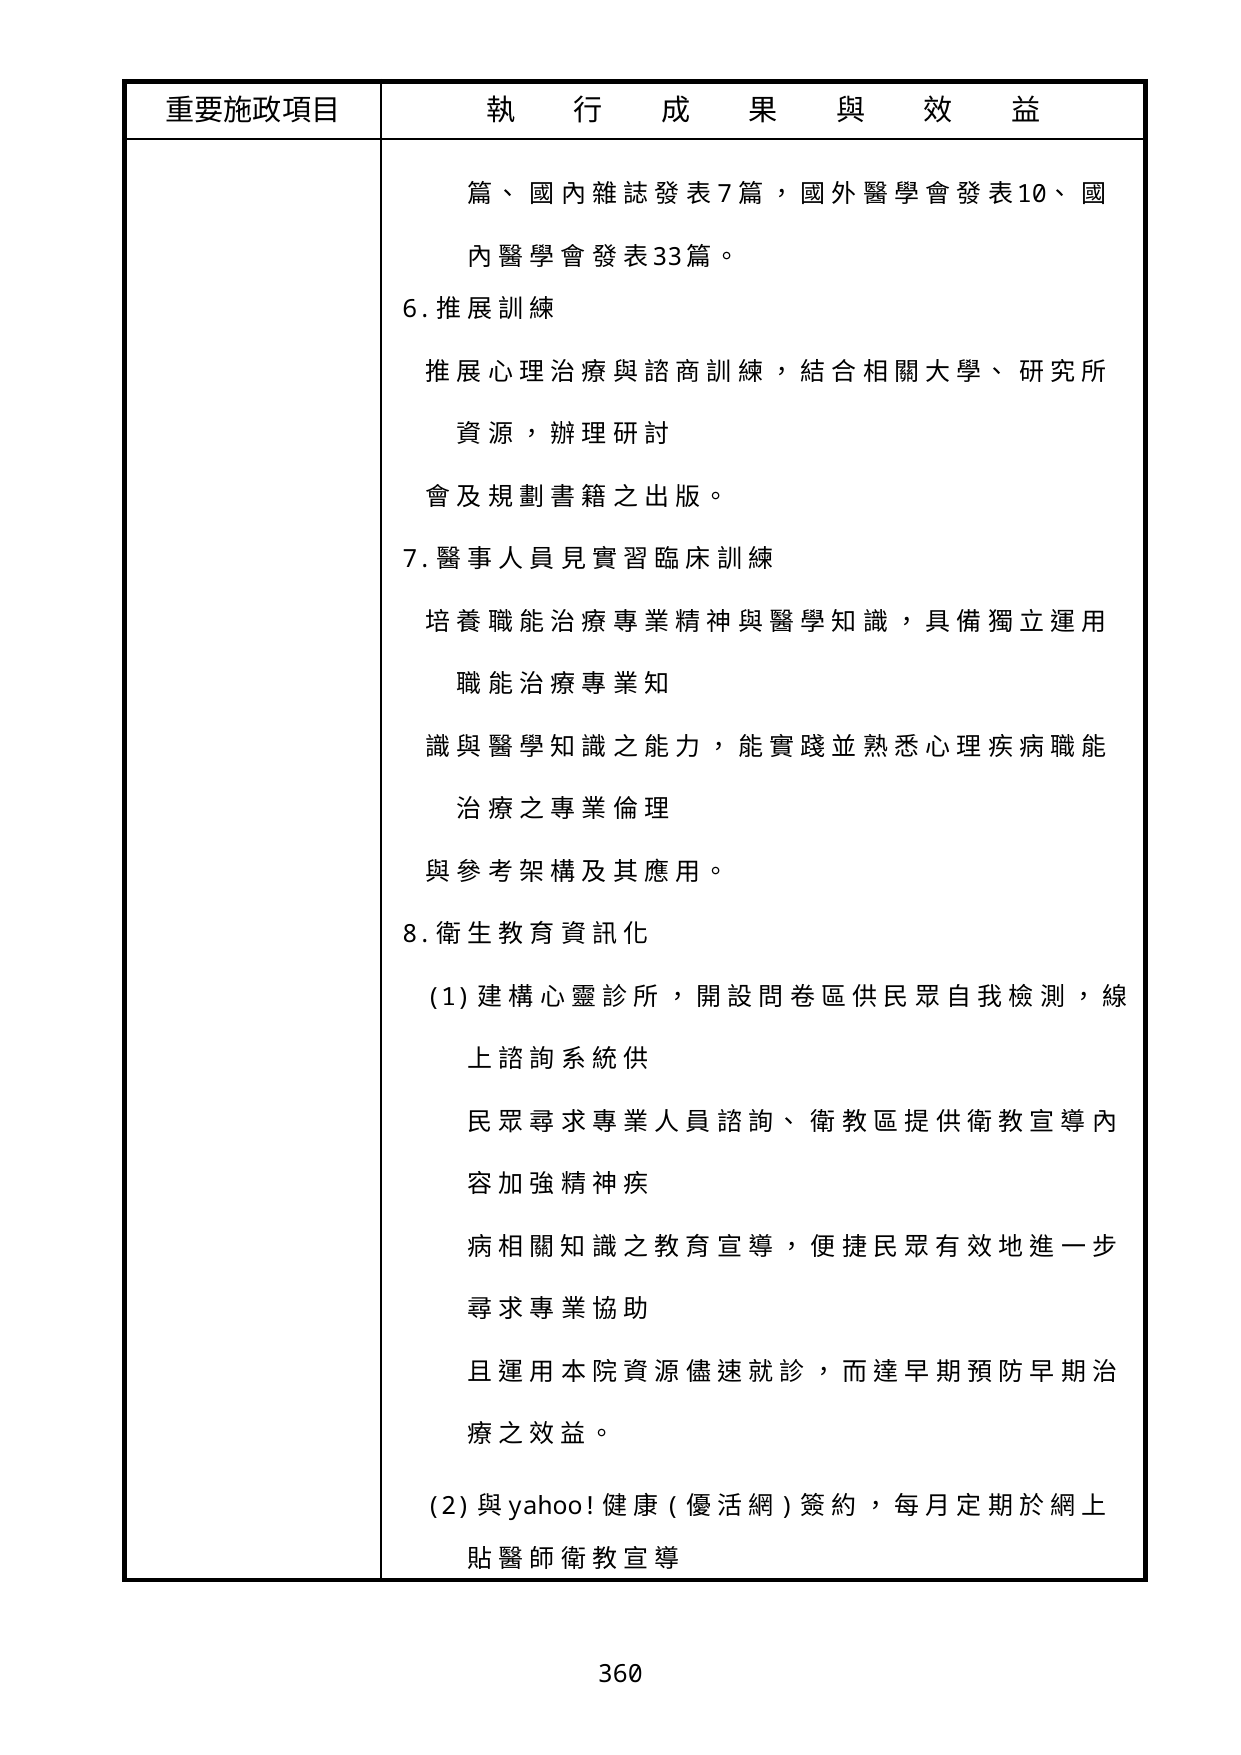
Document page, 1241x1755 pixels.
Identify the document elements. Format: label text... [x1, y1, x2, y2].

table_cell 篇、國內雜誌發表7篇，國外醫學會發表10、國內醫學會發表33篇。 6.推展訓練 推展心理治療與諮商訓練，結合相關大學、研究所資源，辦理研討 會及規劃書籍之出版。 7.醫事人員見實習臨床訓練 培養職能治療專業精神與醫學知識，具備獨立運用職能治療專業知 識與醫學知識之能力，能實踐並熟悉心理疾病職能治療之專業倫理 與參考架構及其應用。 8.衛生教育資訊化 (1)建構心靈診所，開設問卷區供民眾自我檢測，線上諮詢系統供 民眾尋求專業人員諮詢、衛教區提供衛教宣導內容加強精神疾 病相關知識之教育宣導，便捷民眾有效地進一步尋求專業協助 且運用本院資源儘速就診，而達早期預防早期治療之效益。 (2)與yahoo!健康(優活網)簽約，每月定期於網上貼醫師衛教宣導 [382, 140, 1143, 1577]
table_header 執 行 成 果 與 效 益 [382, 84, 1143, 138]
table_header 重要施政項目 [127, 84, 380, 138]
table_cell [127, 140, 380, 1577]
